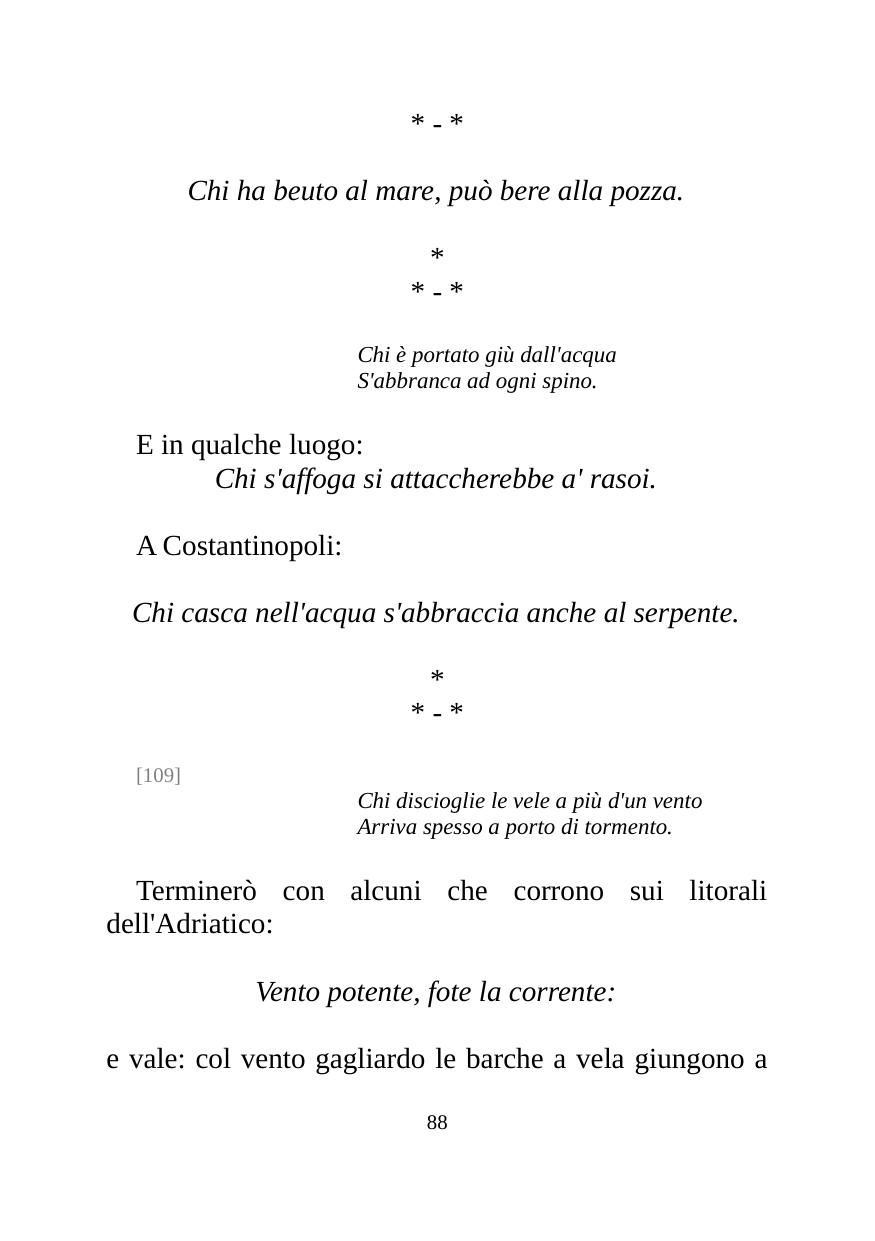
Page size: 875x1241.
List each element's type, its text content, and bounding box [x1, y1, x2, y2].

text Terminerò con alcuni che corrono sui litorali dell'Adriatico: [106, 873, 768, 940]
text Chi discioglie le vele a più d'un vento [357, 787, 768, 813]
text Chi ha beuto al mare, può bere alla pozza. [106, 173, 768, 207]
text Chi s'affoga si attaccherebbe a' rasoi. [106, 461, 768, 494]
text * [106, 240, 768, 274]
text * - * [106, 106, 768, 140]
text A Costantinopoli: [106, 528, 768, 561]
text Chi casca nell'acqua s'abbraccia anche al serpente. [106, 595, 768, 628]
text e vale: col vento gagliardo le barche a vela giungono a [106, 1041, 768, 1074]
text Chi è portato giù dall'acqua [357, 341, 768, 367]
text * - * [106, 696, 768, 729]
text Arriva spesso a porto di tormento. [357, 813, 768, 839]
text [109] [106, 763, 768, 787]
text E in qualche luogo: [106, 427, 768, 461]
text S'abbranca ad ogni spino. [357, 367, 768, 394]
text * - * [106, 274, 768, 307]
text * [106, 662, 768, 696]
text Vento potente, fote la corrente: [106, 974, 768, 1007]
